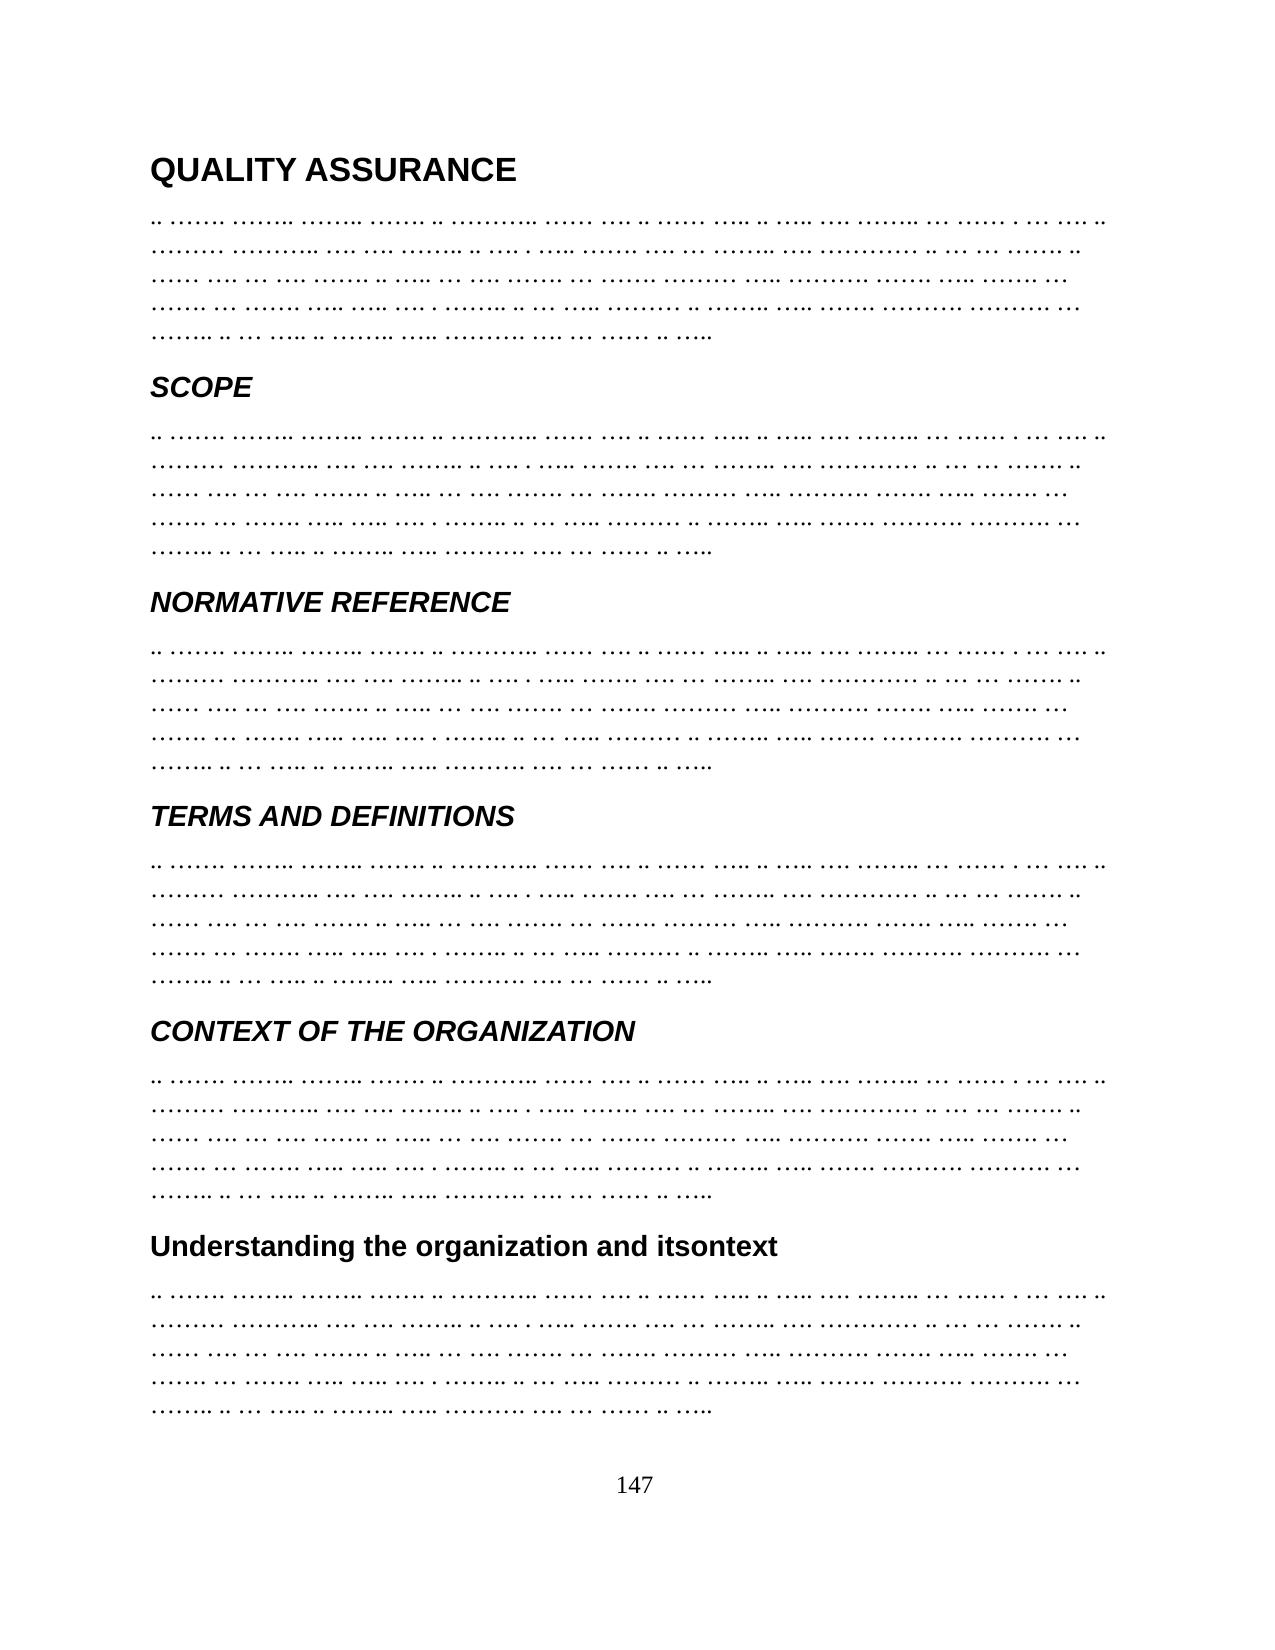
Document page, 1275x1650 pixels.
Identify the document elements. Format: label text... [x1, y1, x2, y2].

subtitle QUALITY ASSURANCE [150, 150, 1125, 189]
text .. ……. …….. …….. ……. .. ……….. …… …. .. …… ….. .. ….. …. …….. … …… . … …. .. ……… ……….. …. …. …….. .. …. . ….. ……. …. … …….. …. ………… .. … … ……. .. …… …. … …. ……. .. ….. … …. ……. … ……. ……… ….. ………. ……. ….. ……. … ……. … ……. ….. ….. …. . …….. .. … ….. ……… .. …….. ….. ……. ………. ………. … …….. .. … ….. .. …….. ….. ………. …. … …… .. ….. [150, 416, 1125, 560]
text .. ……. …….. …….. ……. .. ……….. …… …. .. …… ….. .. ….. …. …….. … …… . … …. .. ……… ……….. …. …. …….. .. …. . ….. ……. …. … …….. …. ………… .. … … ……. .. …… …. … …. ……. .. ….. … …. ……. … ……. ……… ….. ………. ……. ….. ……. … ……. … ……. ….. ….. …. . …….. .. … ….. ……… .. …….. ….. ……. ………. ………. … …….. .. … ….. .. …….. ….. ………. …. … …… .. ….. [150, 846, 1125, 989]
text .. ……. …….. …….. ……. .. ……….. …… …. .. …… ….. .. ….. …. …….. … …… . … …. .. ……… ……….. …. …. …….. .. …. . ….. ……. …. … …….. …. ………… .. … … ……. .. …… …. … …. ……. .. ….. … …. ……. … ……. ……… ….. ………. ……. ….. ……. … ……. … ……. ….. ….. …. . …….. .. … ….. ……… .. …….. ….. ……. ………. ………. … …….. .. … ….. .. …….. ….. ………. …. … …… .. ….. [150, 1275, 1125, 1419]
text .. ……. …….. …….. ……. .. ……….. …… …. .. …… ….. .. ….. …. …….. … …… . … …. .. ……… ……….. …. …. …….. .. …. . ….. ……. …. … …….. …. ………… .. … … ……. .. …… …. … …. ……. .. ….. … …. ……. … ……. ……… ….. ………. ……. ….. ……. … ……. … ……. ….. ….. …. . …….. .. … ….. ……… .. …….. ….. ……. ………. ………. … …….. .. … ….. .. …….. ….. ………. …. … …… .. ….. [150, 201, 1125, 345]
text .. ……. …….. …….. ……. .. ……….. …… …. .. …… ….. .. ….. …. …….. … …… . … …. .. ……… ……….. …. …. …….. .. …. . ….. ……. …. … …….. …. ………… .. … … ……. .. …… …. … …. ……. .. ….. … …. ……. … ……. ……… ….. ………. ……. ….. ……. … ……. … ……. ….. ….. …. . …….. .. … ….. ……… .. …….. ….. ……. ………. ………. … …….. .. … ….. .. …….. ….. ………. …. … …… .. ….. [150, 631, 1125, 774]
subtitle TERMS AND DEFINITIONS [150, 799, 1125, 833]
subtitle NORMATIVE REFERENCE [150, 585, 1125, 618]
text .. ……. …….. …….. ……. .. ……….. …… …. .. …… ….. .. ….. …. …….. … …… . … …. .. ……… ……….. …. …. …….. .. …. . ….. ……. …. … …….. …. ………… .. … … ……. .. …… …. … …. ……. .. ….. … …. ……. … ……. ……… ….. ………. ……. ….. ……. … ……. … ……. ….. ….. …. . …….. .. … ….. ……… .. …….. ….. ……. ………. ………. … …….. .. … ….. .. …….. ….. ………. …. … …… .. ….. [150, 1060, 1125, 1204]
subtitle CONTEXT OF THE ORGANIZATION [150, 1014, 1125, 1048]
subtitle Understanding the organization and itsontext [150, 1229, 1125, 1263]
subtitle SCOPE [150, 370, 1125, 403]
